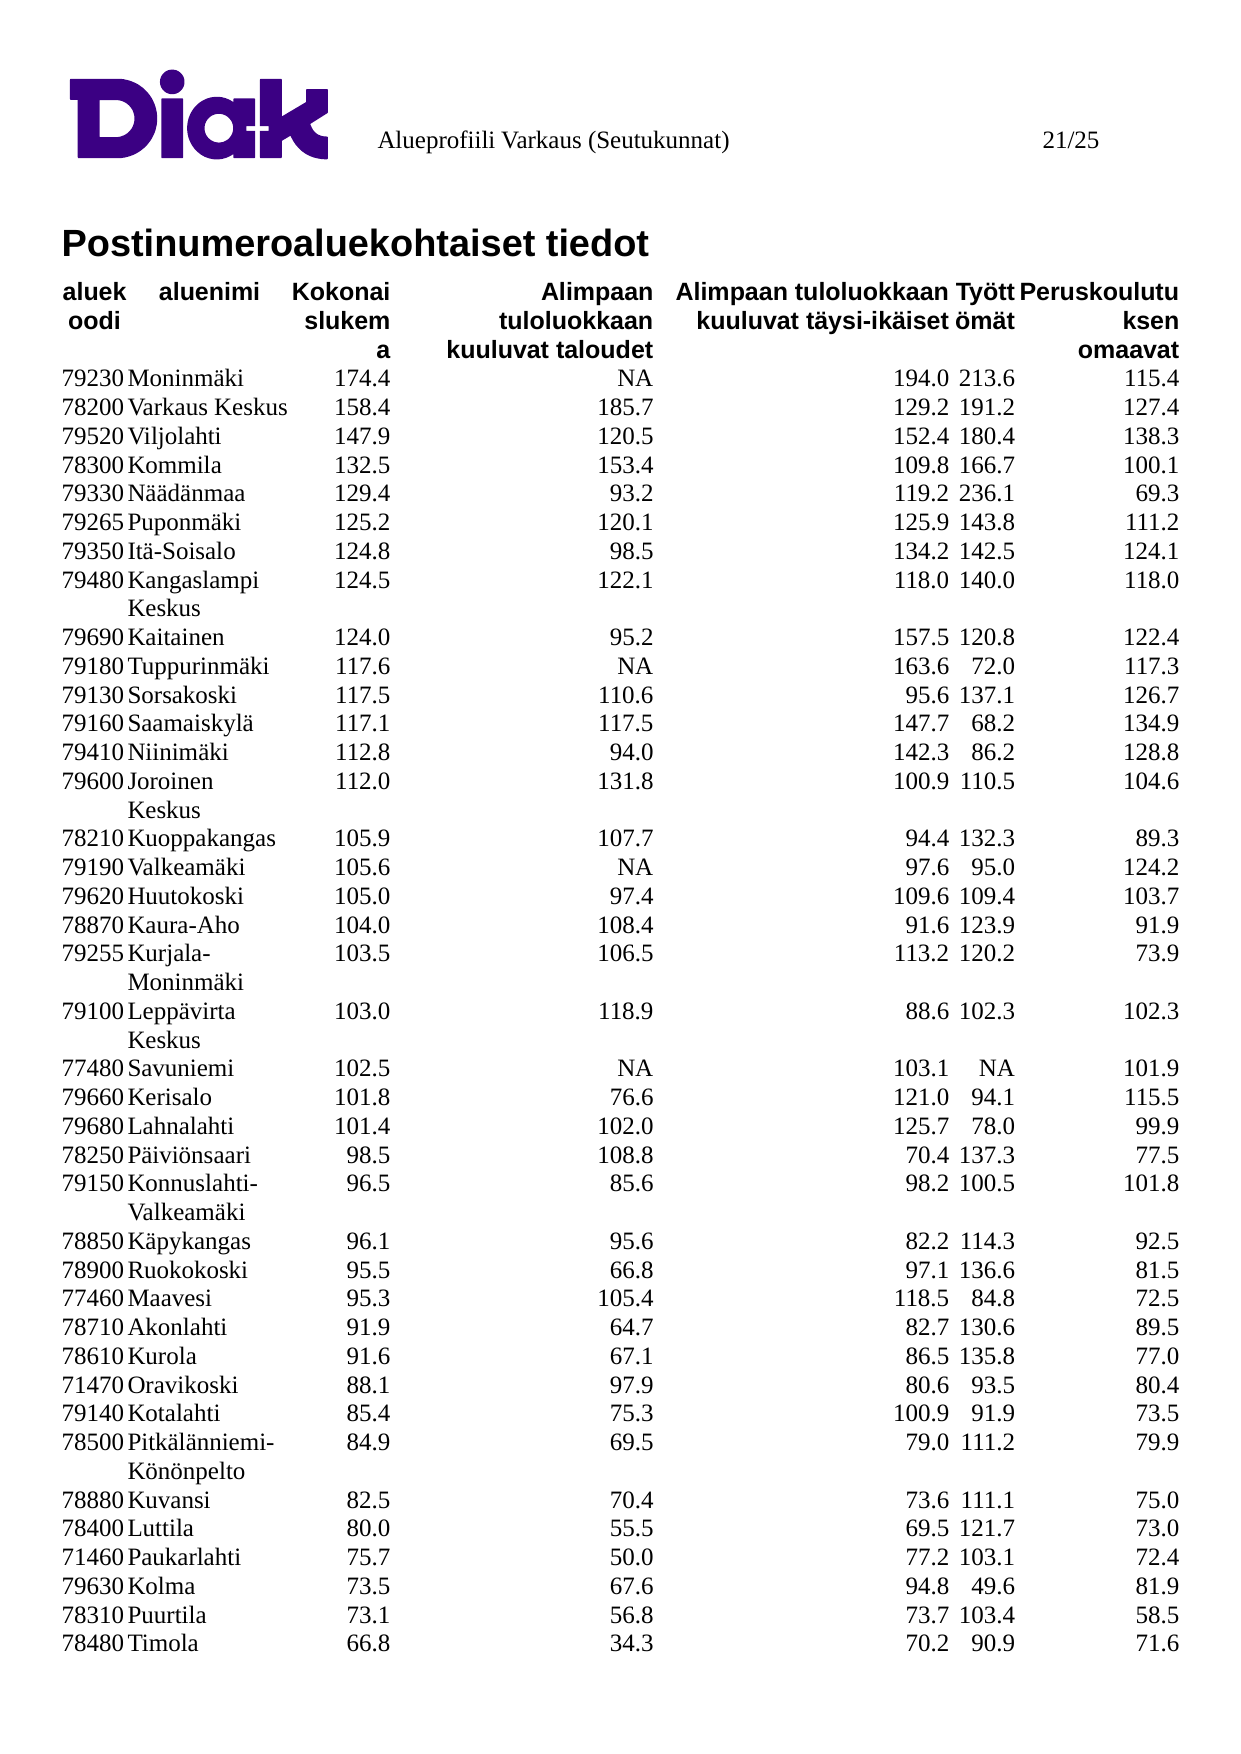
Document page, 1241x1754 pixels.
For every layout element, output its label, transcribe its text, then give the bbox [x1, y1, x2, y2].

table_cell Sorsakoski [127, 680, 291, 708]
table_cell 69.5 [653, 1514, 949, 1542]
table_cell 185.7 [390, 392, 653, 421]
table_cell Konnuslahti-Valkeamäki [127, 1169, 291, 1226]
table_cell 86.2 [949, 737, 1015, 766]
table_cell 55.5 [390, 1514, 653, 1542]
table_cell 124.0 [291, 622, 390, 651]
table_header Alimpaan tuloluokkaan kuuluvat taloudet [390, 277, 653, 363]
table_cell 78850 [61, 1226, 127, 1255]
table_cell Puurtila [127, 1600, 291, 1628]
table_cell 95.3 [291, 1284, 390, 1312]
table_cell 78870 [61, 910, 127, 938]
table_cell 77480 [61, 1054, 127, 1082]
table_cell 101.8 [291, 1082, 390, 1111]
table_cell 143.8 [949, 507, 1015, 536]
table_cell 95.6 [653, 680, 949, 708]
table_cell 86.5 [653, 1341, 949, 1370]
table_cell 118.9 [390, 996, 653, 1053]
table_cell 134.9 [1015, 709, 1179, 737]
table_cell 73.1 [291, 1600, 390, 1628]
table_cell 142.5 [949, 536, 1015, 565]
table_cell 113.2 [653, 939, 949, 996]
table_cell Valkeamäki [127, 852, 291, 881]
table_cell 78300 [61, 450, 127, 478]
table_cell 117.1 [291, 709, 390, 737]
table_cell 79130 [61, 680, 127, 708]
table_cell 108.8 [390, 1140, 653, 1168]
table_cell 80.0 [291, 1514, 390, 1542]
table_cell 142.3 [653, 737, 949, 766]
table_cell 117.5 [291, 680, 390, 708]
table_cell 129.4 [291, 479, 390, 507]
table_header Työttömät [949, 277, 1015, 363]
table_cell 120.1 [390, 507, 653, 536]
table_cell 73.5 [291, 1571, 390, 1600]
table_cell 79350 [61, 536, 127, 565]
table_cell 147.7 [653, 709, 949, 737]
table_cell 79630 [61, 1571, 127, 1600]
table_header Kokonaislukema [291, 277, 390, 363]
table_cell 117.6 [291, 651, 390, 680]
table_cell 138.3 [1015, 421, 1179, 450]
table_cell 117.3 [1015, 651, 1179, 680]
table_cell 131.8 [390, 766, 653, 823]
table_cell 72.4 [1015, 1542, 1179, 1571]
table_cell 79690 [61, 622, 127, 651]
table_cell 101.8 [1015, 1169, 1179, 1226]
table_cell Kurola [127, 1341, 291, 1370]
table_cell 122.1 [390, 565, 653, 622]
table_cell 102.5 [291, 1054, 390, 1082]
table_cell 94.8 [653, 1571, 949, 1600]
table_cell 77.5 [1015, 1140, 1179, 1168]
table_cell 152.4 [653, 421, 949, 450]
table_cell 194.0 [653, 364, 949, 392]
table_cell 78710 [61, 1312, 127, 1341]
table_cell 100.1 [1015, 450, 1179, 478]
table_cell 120.8 [949, 622, 1015, 651]
table_cell 79160 [61, 709, 127, 737]
table_cell NA [390, 651, 653, 680]
table_cell 79180 [61, 651, 127, 680]
table_cell 124.2 [1015, 852, 1179, 881]
table_cell 120.5 [390, 421, 653, 450]
table_cell Saamaiskylä [127, 709, 291, 737]
table_cell Ruokokoski [127, 1255, 291, 1283]
table_cell 105.0 [291, 881, 390, 910]
table_cell 79620 [61, 881, 127, 910]
table_cell 103.7 [1015, 881, 1179, 910]
table_cell Puponmäki [127, 507, 291, 536]
table_cell 70.2 [653, 1629, 949, 1657]
table_cell 67.1 [390, 1341, 653, 1370]
table_cell 78900 [61, 1255, 127, 1283]
table_cell 104.6 [1015, 766, 1179, 823]
table_cell 72.0 [949, 651, 1015, 680]
table_cell 79410 [61, 737, 127, 766]
table_cell Kommila [127, 450, 291, 478]
table_cell 100.5 [949, 1169, 1015, 1226]
table_cell 97.6 [653, 852, 949, 881]
table_cell 112.8 [291, 737, 390, 766]
table_cell 97.1 [653, 1255, 949, 1283]
table_cell 123.9 [949, 910, 1015, 938]
table_cell 100.9 [653, 766, 949, 823]
table_cell 105.4 [390, 1284, 653, 1312]
table_cell 112.0 [291, 766, 390, 823]
table_cell Niinimäki [127, 737, 291, 766]
table_cell 147.9 [291, 421, 390, 450]
table_cell 129.2 [653, 392, 949, 421]
table_cell 100.9 [653, 1399, 949, 1427]
table_cell 85.6 [390, 1169, 653, 1226]
table_cell Maavesi [127, 1284, 291, 1312]
table_cell 79230 [61, 364, 127, 392]
table_cell Moninmäki [127, 364, 291, 392]
table_cell 79100 [61, 996, 127, 1053]
table_cell 236.1 [949, 479, 1015, 507]
table_cell 79600 [61, 766, 127, 823]
table_cell Varkaus Keskus [127, 392, 291, 421]
table_cell 102.0 [390, 1111, 653, 1140]
table_cell 78200 [61, 392, 127, 421]
table_cell NA [390, 1054, 653, 1082]
table_cell 91.6 [653, 910, 949, 938]
table_cell 71460 [61, 1542, 127, 1571]
table_cell 107.7 [390, 824, 653, 852]
table_cell 82.7 [653, 1312, 949, 1341]
table_cell 82.5 [291, 1485, 390, 1513]
table_cell 118.0 [653, 565, 949, 622]
table_cell 110.6 [390, 680, 653, 708]
table_cell 68.2 [949, 709, 1015, 737]
table_cell 79265 [61, 507, 127, 536]
table_cell 79255 [61, 939, 127, 996]
table_cell Itä-Soisalo [127, 536, 291, 565]
table_cell 78480 [61, 1629, 127, 1657]
table_cell 102.3 [1015, 996, 1179, 1053]
table_cell 91.9 [949, 1399, 1015, 1427]
table_cell 103.1 [653, 1054, 949, 1082]
table_cell 117.5 [390, 709, 653, 737]
table_cell 78500 [61, 1427, 127, 1485]
table_cell 109.4 [949, 881, 1015, 910]
table_cell 79.9 [1015, 1427, 1179, 1485]
table_cell Kaura-Aho [127, 910, 291, 938]
table_cell 115.5 [1015, 1082, 1179, 1111]
table_cell 127.4 [1015, 392, 1179, 421]
table_cell 84.8 [949, 1284, 1015, 1312]
table_cell 95.0 [949, 852, 1015, 881]
table_cell 166.7 [949, 450, 1015, 478]
table_cell 125.2 [291, 507, 390, 536]
table_cell Savuniemi [127, 1054, 291, 1082]
table_cell 128.8 [1015, 737, 1179, 766]
table_cell 104.0 [291, 910, 390, 938]
table_cell 93.2 [390, 479, 653, 507]
table_cell 191.2 [949, 392, 1015, 421]
table_cell 132.3 [949, 824, 1015, 852]
table_cell 135.8 [949, 1341, 1015, 1370]
table_cell 79140 [61, 1399, 127, 1427]
table_cell 73.9 [1015, 939, 1179, 996]
table_cell 126.7 [1015, 680, 1179, 708]
table_cell 136.6 [949, 1255, 1015, 1283]
table_cell 79150 [61, 1169, 127, 1226]
table_cell 98.5 [390, 536, 653, 565]
table_cell 58.5 [1015, 1600, 1179, 1628]
table_cell 124.8 [291, 536, 390, 565]
table_cell 78400 [61, 1514, 127, 1542]
table_cell 124.1 [1015, 536, 1179, 565]
table_cell 91.9 [1015, 910, 1179, 938]
table_cell 140.0 [949, 565, 1015, 622]
table_cell 97.9 [390, 1370, 653, 1398]
table_cell 78880 [61, 1485, 127, 1513]
table_cell 97.4 [390, 881, 653, 910]
table_cell 94.0 [390, 737, 653, 766]
table_cell 89.3 [1015, 824, 1179, 852]
table_cell NA [390, 852, 653, 881]
table_cell 121.0 [653, 1082, 949, 1111]
table_cell 82.2 [653, 1226, 949, 1255]
table_cell 88.6 [653, 996, 949, 1053]
table_cell 69.3 [1015, 479, 1179, 507]
table_cell 77.2 [653, 1542, 949, 1571]
table_cell 137.1 [949, 680, 1015, 708]
table_cell 79190 [61, 852, 127, 881]
table_cell 73.6 [653, 1485, 949, 1513]
table_cell 73.5 [1015, 1399, 1179, 1427]
table_cell 101.9 [1015, 1054, 1179, 1082]
table_cell 174.4 [291, 364, 390, 392]
table_cell 153.4 [390, 450, 653, 478]
table_header aluekoodi [61, 277, 127, 363]
table_cell Viljolahti [127, 421, 291, 450]
table_cell 103.4 [949, 1600, 1015, 1628]
table_cell Tuppurinmäki [127, 651, 291, 680]
table_cell 81.5 [1015, 1255, 1179, 1283]
table_cell Kuvansi [127, 1485, 291, 1513]
table_cell 98.2 [653, 1169, 949, 1226]
table_cell 66.8 [390, 1255, 653, 1283]
table_cell Kangaslampi Keskus [127, 565, 291, 622]
table_cell 70.4 [653, 1140, 949, 1168]
table_cell 79520 [61, 421, 127, 450]
table_cell 108.4 [390, 910, 653, 938]
table_cell Leppävirta Keskus [127, 996, 291, 1053]
table_header aluenimi [127, 277, 291, 363]
table_cell 66.8 [291, 1629, 390, 1657]
table_cell 78610 [61, 1341, 127, 1370]
table_cell 70.4 [390, 1485, 653, 1513]
table_cell 76.6 [390, 1082, 653, 1111]
table_cell 77.0 [1015, 1341, 1179, 1370]
table_cell 163.6 [653, 651, 949, 680]
table_cell NA [390, 364, 653, 392]
table_cell 72.5 [1015, 1284, 1179, 1312]
table_cell 111.2 [949, 1427, 1015, 1485]
table_cell 71470 [61, 1370, 127, 1398]
table_cell 105.6 [291, 852, 390, 881]
table_cell Akonlahti [127, 1312, 291, 1341]
table_cell 110.5 [949, 766, 1015, 823]
table_cell 96.5 [291, 1169, 390, 1226]
table_cell 94.4 [653, 824, 949, 852]
table_cell 91.9 [291, 1312, 390, 1341]
table_cell 125.7 [653, 1111, 949, 1140]
table_cell 118.5 [653, 1284, 949, 1312]
table_cell 80.4 [1015, 1370, 1179, 1398]
table_cell 134.2 [653, 536, 949, 565]
table_cell 132.5 [291, 450, 390, 478]
table_cell 78250 [61, 1140, 127, 1168]
table_cell Lahnalahti [127, 1111, 291, 1140]
table_cell 81.9 [1015, 1571, 1179, 1600]
table_cell 50.0 [390, 1542, 653, 1571]
table_cell Timola [127, 1629, 291, 1657]
table_cell 49.6 [949, 1571, 1015, 1600]
table_cell 73.7 [653, 1600, 949, 1628]
table_cell 109.6 [653, 881, 949, 910]
table_cell 118.0 [1015, 565, 1179, 622]
table_cell 213.6 [949, 364, 1015, 392]
table_cell 78310 [61, 1600, 127, 1628]
table_cell 111.2 [1015, 507, 1179, 536]
table_cell Kurjala-Moninmäki [127, 939, 291, 996]
table_cell 114.3 [949, 1226, 1015, 1255]
table_cell 79330 [61, 479, 127, 507]
table_cell 158.4 [291, 392, 390, 421]
table_cell 78210 [61, 824, 127, 852]
table_cell Joroinen Keskus [127, 766, 291, 823]
table_cell 103.5 [291, 939, 390, 996]
table_cell 125.9 [653, 507, 949, 536]
table_cell 95.2 [390, 622, 653, 651]
table_cell 79660 [61, 1082, 127, 1111]
table_cell 79480 [61, 565, 127, 622]
table_cell 99.9 [1015, 1111, 1179, 1140]
table_cell 75.3 [390, 1399, 653, 1427]
table_cell Kotalahti [127, 1399, 291, 1427]
table_cell 124.5 [291, 565, 390, 622]
table_cell Käpykangas [127, 1226, 291, 1255]
table_cell 75.0 [1015, 1485, 1179, 1513]
table_cell 88.1 [291, 1370, 390, 1398]
table_cell 69.5 [390, 1427, 653, 1485]
table_cell 34.3 [390, 1629, 653, 1657]
table_cell 89.5 [1015, 1312, 1179, 1341]
table_cell 94.1 [949, 1082, 1015, 1111]
table_cell 115.4 [1015, 364, 1179, 392]
table_cell Luttila [127, 1514, 291, 1542]
table_cell 102.3 [949, 996, 1015, 1053]
table_cell 120.2 [949, 939, 1015, 996]
table_cell Huutokoski [127, 881, 291, 910]
table_cell 105.9 [291, 824, 390, 852]
table_cell Pitkälänniemi-Könönpelto [127, 1427, 291, 1485]
table_header Peruskoulutuksen omaavat [1015, 277, 1179, 363]
table_cell 103.1 [949, 1542, 1015, 1571]
table_cell Paukarlahti [127, 1542, 291, 1571]
table_cell 56.8 [390, 1600, 653, 1628]
table_cell 119.2 [653, 479, 949, 507]
table_cell Kolma [127, 1571, 291, 1600]
table_cell 75.7 [291, 1542, 390, 1571]
table_cell 121.7 [949, 1514, 1015, 1542]
table_cell Oravikoski [127, 1370, 291, 1398]
table_cell 93.5 [949, 1370, 1015, 1398]
table_cell Kaitainen [127, 622, 291, 651]
table_cell 78.0 [949, 1111, 1015, 1140]
table_cell Päiviönsaari [127, 1140, 291, 1168]
table_cell NA [949, 1054, 1015, 1082]
table_cell 106.5 [390, 939, 653, 996]
table_cell 101.4 [291, 1111, 390, 1140]
table_cell 137.3 [949, 1140, 1015, 1168]
table_cell 109.8 [653, 450, 949, 478]
table_cell 79680 [61, 1111, 127, 1140]
table_cell 73.0 [1015, 1514, 1179, 1542]
table_cell 96.1 [291, 1226, 390, 1255]
table_cell 84.9 [291, 1427, 390, 1485]
table_cell 180.4 [949, 421, 1015, 450]
table_cell 103.0 [291, 996, 390, 1053]
table_cell 79.0 [653, 1427, 949, 1485]
table_cell 85.4 [291, 1399, 390, 1427]
table_cell 95.5 [291, 1255, 390, 1283]
table_cell 71.6 [1015, 1629, 1179, 1657]
table_cell 122.4 [1015, 622, 1179, 651]
table_cell Näädänmaa [127, 479, 291, 507]
subtitle Postinumeroaluekohtaiset tiedot [61, 221, 1179, 265]
table_cell 91.6 [291, 1341, 390, 1370]
table_cell 98.5 [291, 1140, 390, 1168]
table_cell 95.6 [390, 1226, 653, 1255]
table_cell 92.5 [1015, 1226, 1179, 1255]
table_cell 77460 [61, 1284, 127, 1312]
table_header Alimpaan tuloluokkaan kuuluvat täysi-ikäiset [653, 277, 949, 363]
table_cell 67.6 [390, 1571, 653, 1600]
table_cell 111.1 [949, 1485, 1015, 1513]
table_cell 64.7 [390, 1312, 653, 1341]
table_cell Kerisalo [127, 1082, 291, 1111]
table_cell 157.5 [653, 622, 949, 651]
table_cell 130.6 [949, 1312, 1015, 1341]
table_cell 90.9 [949, 1629, 1015, 1657]
table_cell Kuoppakangas [127, 824, 291, 852]
table_cell 80.6 [653, 1370, 949, 1398]
